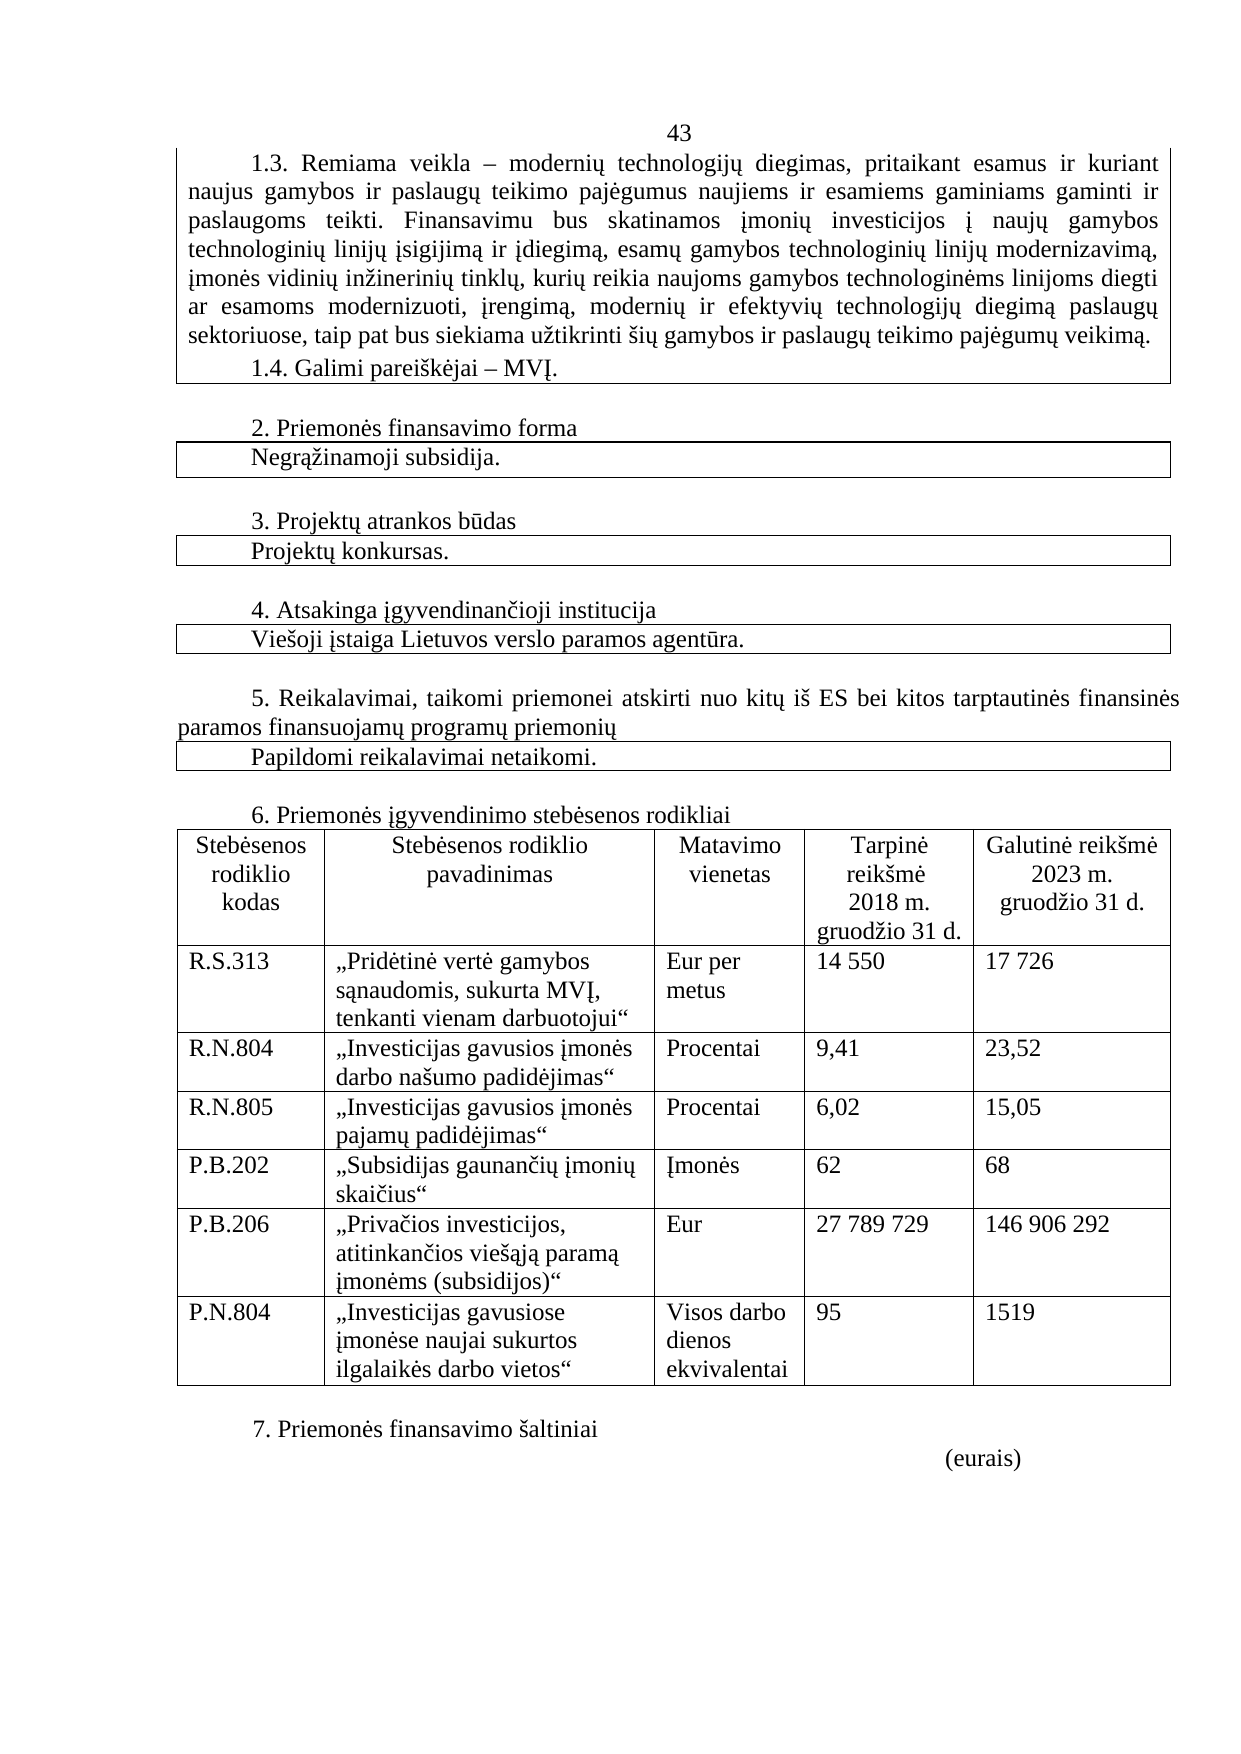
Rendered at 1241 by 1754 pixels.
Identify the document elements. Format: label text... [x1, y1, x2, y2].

table_cell P.B.202 [178, 1150, 324, 1208]
table_cell „Investicijas gavusios įmonės pajamų padidėjimas“ [325, 1092, 654, 1149]
text (eurais) [251, 1443, 1181, 1472]
table_cell Procentai [655, 1033, 804, 1091]
table_cell 146 906 292 [974, 1209, 1170, 1296]
table_cell 95 [805, 1297, 973, 1384]
table_header Projektų konkursas. [177, 536, 1170, 565]
table_cell P.B.206 [178, 1209, 324, 1296]
table_cell R.N.805 [178, 1092, 324, 1149]
table_cell 15,05 [974, 1092, 1170, 1149]
text 4. Atsakinga įgyvendinančioji institucija [177, 595, 1181, 623]
table_header Tarpinė reikšmė 2018 m. gruodžio 31 d. [805, 830, 973, 945]
table_cell „Pridėtinė vertė gamybos sąnaudomis, sukurta MVĮ, tenkanti vienam darbuotojui“ [325, 946, 654, 1032]
table_cell Įmonės [655, 1150, 804, 1208]
table_cell Eur per metus [655, 946, 804, 1032]
table_header Matavimo vienetas [655, 830, 804, 945]
table_cell 1519 [974, 1297, 1170, 1384]
table_cell Procentai [655, 1092, 804, 1149]
table_cell 14 550 [805, 946, 973, 1032]
table_cell „Investicijas gavusios įmonės darbo našumo padidėjimas“ [325, 1033, 654, 1091]
table_cell 17 726 [974, 946, 1170, 1032]
text 7. Priemonės finansavimo šaltiniai [251, 1414, 1181, 1443]
table_cell R.N.804 [178, 1033, 324, 1091]
table_cell 68 [974, 1150, 1170, 1208]
table_cell 1.4. Galimi pareiškėjai – MVĮ. [177, 353, 1170, 383]
table_cell R.S.313 [178, 946, 324, 1032]
table_cell 23,52 [974, 1033, 1170, 1091]
table_cell Eur [655, 1209, 804, 1296]
table_header Stebėsenos rodiklio pavadinimas [325, 830, 654, 945]
text 3. Projektų atrankos būdas [177, 506, 1181, 535]
text 5. Reikalavimai, taikomi priemonei atskirti nuo kitų iš ES bei kitos tarptautinės finansinės paramos finansuojamų programų priemonių [177, 683, 1181, 741]
table_header Papildomi reikalavimai netaikomi. [177, 742, 1170, 770]
table_cell 62 [805, 1150, 973, 1208]
table_cell P.N.804 [178, 1297, 324, 1384]
text 6. Priemonės įgyvendinimo stebėsenos rodikliai [177, 800, 1181, 829]
table_cell Visos darbo dienos ekvivalentai [655, 1297, 804, 1384]
table_cell 6,02 [805, 1092, 973, 1149]
table_header Negrąžinamoji subsidija. [177, 443, 1170, 477]
table_cell „Investicijas gavusiose įmonėse naujai sukurtos ilgalaikės darbo vietos“ [325, 1297, 654, 1384]
table_header Stebėsenos rodiklio kodas [178, 830, 324, 945]
text 2. Priemonės finansavimo forma [244, 413, 1181, 441]
table_cell 9,41 [805, 1033, 973, 1091]
table_cell „Privačios investicijos, atitinkančios viešąją paramą įmonėms (subsidijos)“ [325, 1209, 654, 1296]
table_header Galutinė reikšmė 2023 m. gruodžio 31 d. [974, 830, 1170, 945]
table_header Viešoji įstaiga Lietuvos verslo paramos agentūra. [177, 625, 1170, 653]
table_cell „Subsidijas gaunančių įmonių skaičius“ [325, 1150, 654, 1208]
table_cell 27 789 729 [805, 1209, 973, 1296]
table_cell 1.3. Remiama veikla – modernių technologijų diegimas, pritaikant esamus ir kuriant naujus gamybos ir paslaugų teikimo pajėgumus naujiems ir esamiems gaminiams gaminti ir paslaugoms teikti. Finansavimu bus skatinamos įmonių investicijos į naujų gamybos technologinių linijų įsigijimą ir įdiegimą, esamų gamybos technologinių linijų modernizavimą, įmonės vidinių inžinerinių tinklų, kurių reikia naujoms gamybos technologinėms linijoms diegti ar esamoms modernizuoti, įrengimą, modernių ir efektyvių technologijų diegimą paslaugų sektoriuose, taip pat bus siekiama užtikrinti šių gamybos ir paslaugų teikimo pajėgumų veikimą. [177, 148, 1170, 353]
